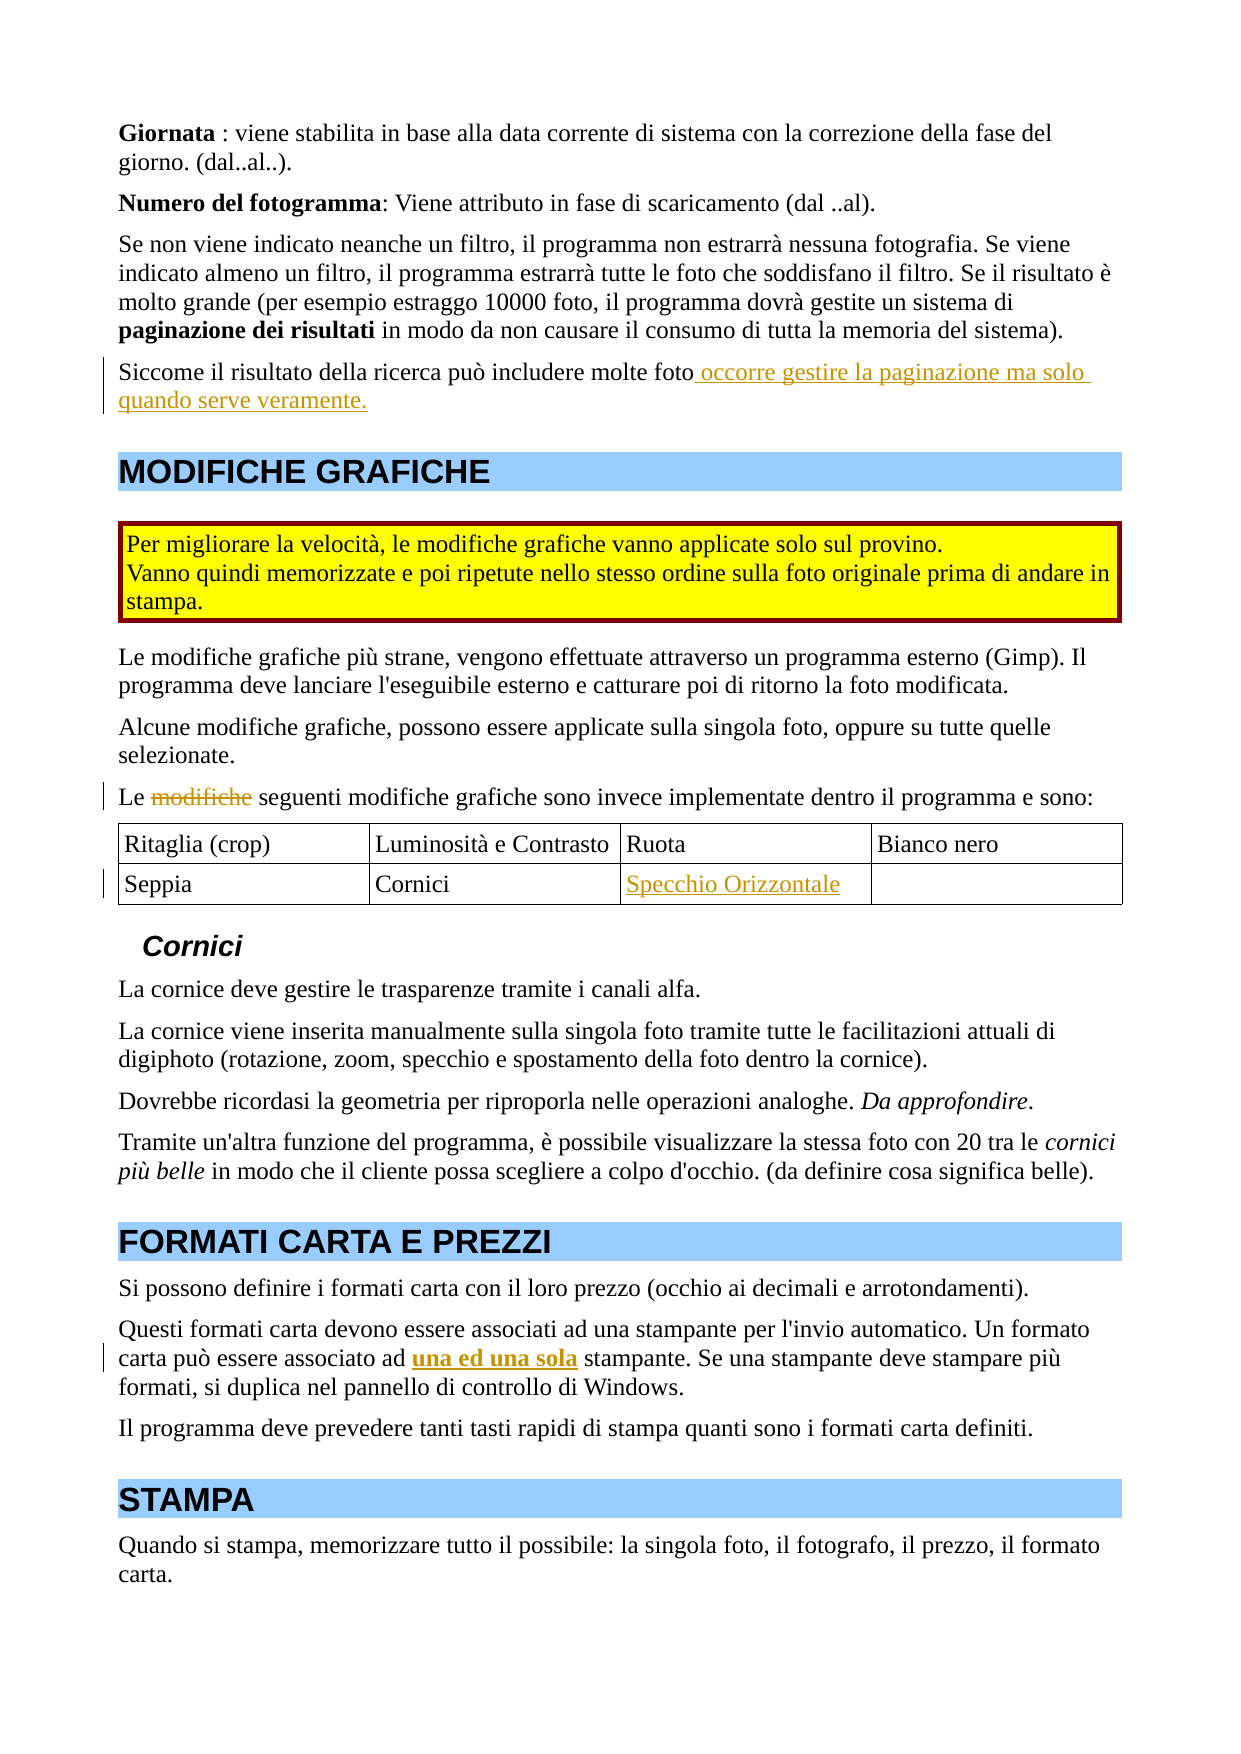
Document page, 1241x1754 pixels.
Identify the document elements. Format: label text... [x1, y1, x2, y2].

table_header Bianco nero [872, 824, 1122, 863]
table_cell Seppia [119, 864, 369, 903]
text Numero del fotogramma: Viene attributo in fase di scaricamento (dal ..al). [118, 188, 1122, 217]
table_header Ruota [621, 824, 871, 863]
text Alcune modifiche grafiche, possono essere applicate sulla singola foto, oppure su tutte quelle selezionate. [118, 712, 1122, 769]
table_cell Cornici [370, 864, 620, 903]
text La cornice deve gestire le trasparenze tramite i canali alfa. [118, 974, 1122, 1003]
text Le modifiche grafiche più strane, vengono effettuate attraverso un programma esterno (Gimp). Il programma deve lanciare l'eseguibile esterno e catturare poi di ritorno la foto modificata. [118, 642, 1122, 699]
text Siccome il risultato della ricerca può includere molte foto occorre gestire la paginazione ma solo quando serve veramente. [118, 357, 1122, 414]
text Per migliorare la velocità, le modifiche grafiche vanno applicate solo sul provino. Vanno quindi memorizzate e poi ripetute nello stesso ordine sulla foto originale prima di andare in stampa. [123, 526, 1117, 618]
text Giornata : viene stabilita in base alla data corrente di sistema con la correzione della fase del giorno. (dal..al..). [118, 118, 1122, 176]
table_cell Specchio Orizzontale [621, 864, 871, 903]
text Il programma deve prevedere tanti tasti rapidi di stampa quanti sono i formati carta definiti. [118, 1413, 1122, 1442]
subtitle MODIFICHE GRAFICHE [118, 452, 1122, 491]
table_cell [872, 864, 1122, 903]
subtitle FORMATI CARTA E PREZZI [118, 1222, 1122, 1261]
text Le seguenti modifiche grafiche sono invece implementate dentro il programma e sono: [118, 782, 1122, 810]
text Si possono definire i formati carta con il loro prezzo (occhio ai decimali e arrotondamenti). [118, 1273, 1122, 1302]
subtitle STAMPA [118, 1479, 1122, 1518]
text Dovrebbe ricordasi la geometria per riproporla nelle operazioni analoghe. Da approfondire. [118, 1086, 1122, 1114]
text La cornice viene inserita manualmente sulla singola foto tramite tutte le facilitazioni attuali di digiphoto (rotazione, zoom, specchio e spostamento della foto dentro la cornice). [118, 1016, 1122, 1073]
text Questi formati carta devono essere associati ad una stampante per l'invio automatico. Un formato carta può essere associato ad una ed una sola stampante. Se una stampante deve stampare più formati, si duplica nel pannello di controllo di Windows. [118, 1314, 1122, 1401]
subtitle Cornici [142, 928, 1122, 962]
table_header Luminosità e Contrasto [370, 824, 620, 863]
text Se non viene indicato neanche un filtro, il programma non estrarrà nessuna fotografia. Se viene indicato almeno un filtro, il programma estrarrà tutte le foto che soddisfano il filtro. Se il risultato è molto grande (per esempio estraggo 10000 foto, il programma dovrà gestite un sistema di paginazione dei risultati in modo da non causare il consumo di tutta la memoria del sistema). [118, 229, 1122, 344]
text Tramite un'altra funzione del programma, è possibile visualizzare la stessa foto con 20 tra le cornici più belle in modo che il cliente possa scegliere a colpo d'occhio. (da definire cosa significa belle). [118, 1127, 1122, 1184]
table_header Ritaglia (crop) [119, 824, 369, 863]
text Quando si stampa, memorizzare tutto il possibile: la singola foto, il fotografo, il prezzo, il formato carta. [118, 1531, 1122, 1588]
